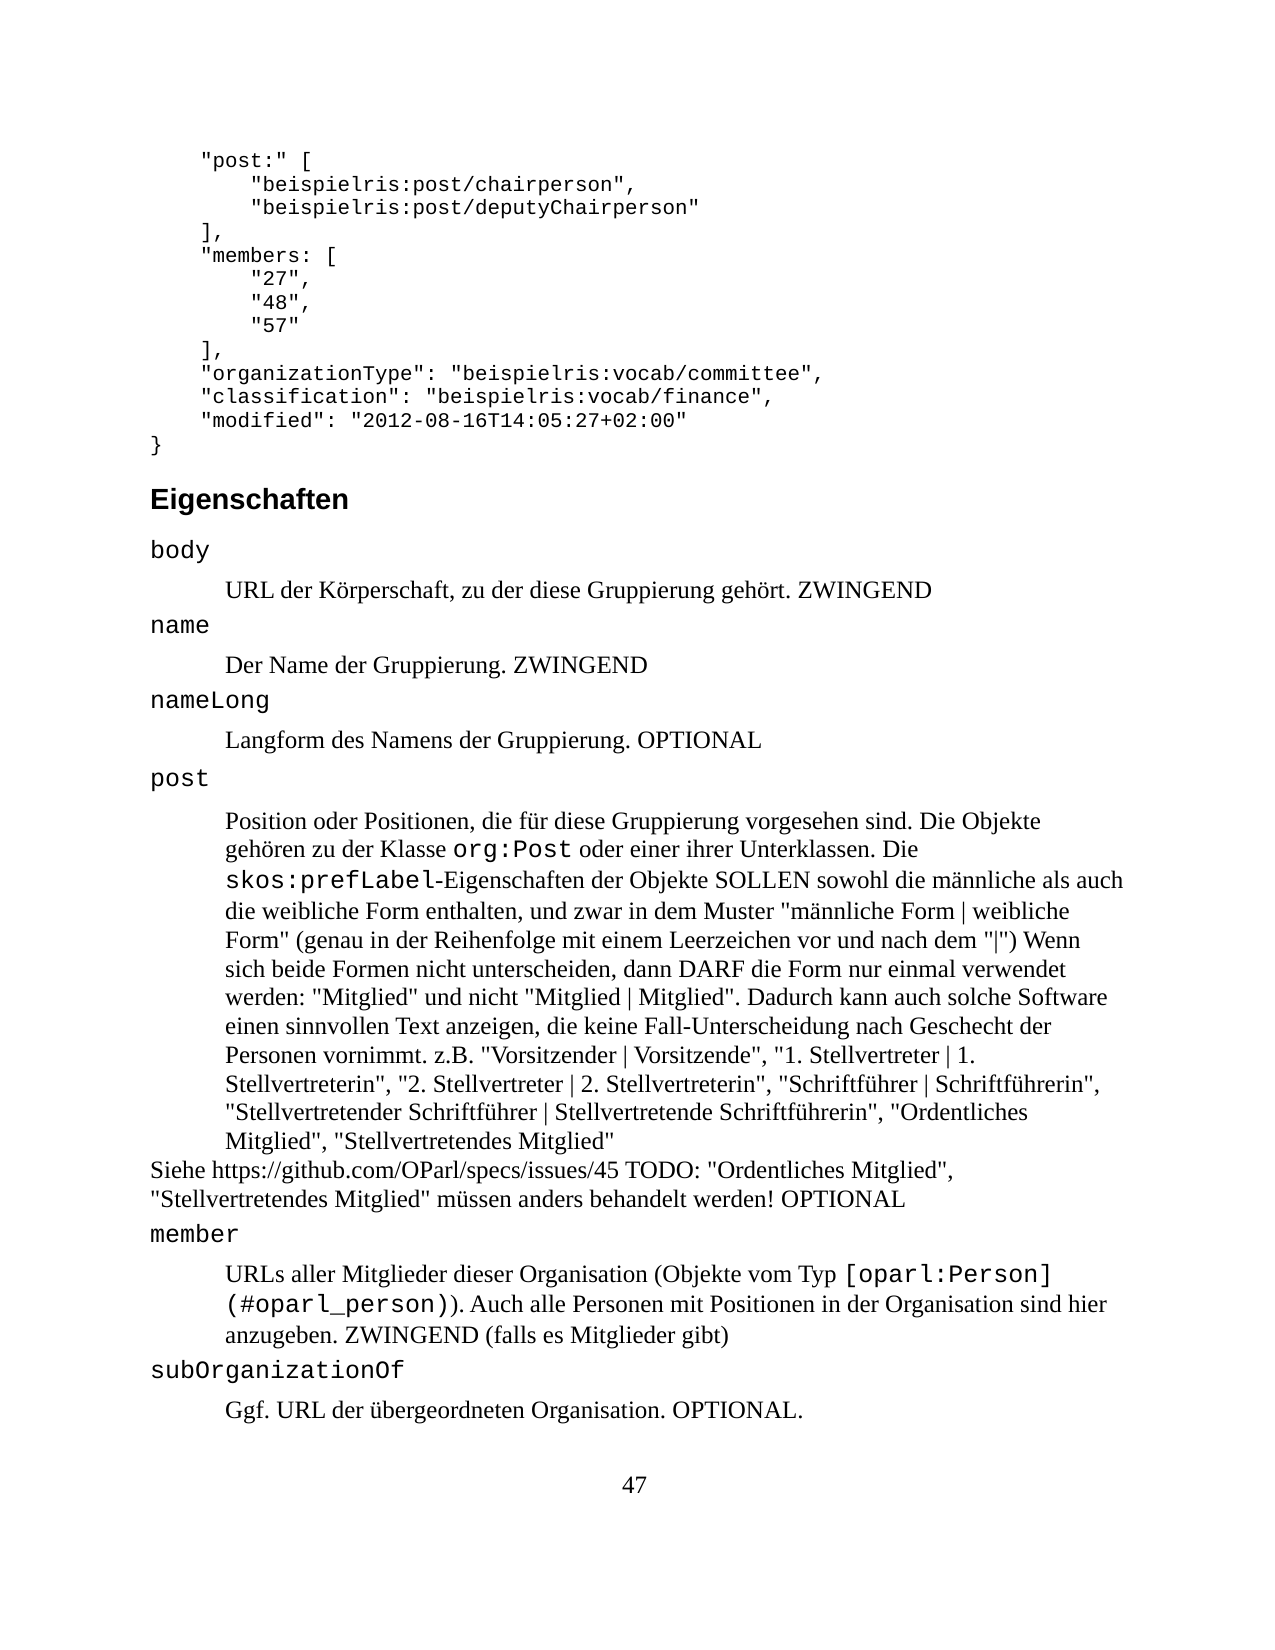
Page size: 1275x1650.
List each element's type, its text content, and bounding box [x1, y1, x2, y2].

text "members: [ [150, 244, 1125, 268]
text Langform des Namens der Gruppierung. OPTIONAL [225, 725, 1125, 753]
text subOrganizationOf [150, 1358, 1125, 1386]
text Siehe https://github.com/OParl/specs/issues/45 TODO: "Ordentliches Mitglied", "Stellvertretendes Mitglied" müssen anders behandelt werden! OPTIONAL [150, 1155, 1125, 1212]
text Position oder Positionen, die für diese Gruppierung vorgesehen sind. Die Objekte gehören zu der Klasse org:Post oder einer ihrer Unterklassen. Die skos:prefLabel-Eigenschaften der Objekte SOLLEN sowohl die männliche als auch die weibliche Form enthalten, und zwar in dem Muster "männliche Form | weibliche Form" (genau in der Reihenfolge mit einem Leerzeichen vor und nach dem "|") Wenn sich beide Formen nicht unterscheiden, dann DARF die Form nur einmal verwendet werden: "Mitglied" und nicht "Mitglied | Mitglied". Dadurch kann auch solche Software einen sinnvollen Text anzeigen, die keine Fall-Unterscheidung nach Geschecht der Personen vornimmt. z.B. "Vorsitzender | Vorsitzende", "1. Stellvertreter | 1. Stellvertreterin", "2. Stellvertreter | 2. Stellvertreterin", "Schriftführer | Schriftführerin", "Stellvertretender Schriftführer | Stellvertretende Schriftführerin", "Ordentliches Mitglied", "Stellvertretendes Mitglied" [225, 806, 1125, 1155]
text } [150, 434, 1125, 457]
text URL der Körperschaft, zu der diese Gruppierung gehört. ZWINGEND [225, 575, 1125, 603]
text URLs aller Mitglieder dieser Organisation (Objekte vom Typ [oparl:Person](#oparl_person)). Auch alle Personen mit Positionen in der Organisation sind hier anzugeben. ZWINGEND (falls es Mitglieder gibt) [225, 1259, 1125, 1349]
text "27", [150, 268, 1125, 292]
text Der Name der Gruppierung. ZWINGEND [225, 650, 1125, 678]
subtitle Eigenschaften [150, 482, 1125, 516]
text post [150, 765, 1125, 794]
text "classification": "beispielris:vocab/finance", [150, 386, 1125, 410]
text "modified": "2012-08-16T14:05:27+02:00" [150, 410, 1125, 434]
text "57" [150, 316, 1125, 339]
text body [150, 537, 1125, 566]
text "organizationType": "beispielris:vocab/committee", [150, 363, 1125, 386]
text "48", [150, 292, 1125, 316]
text Ggf. URL der übergeordneten Organisation. OPTIONAL. [225, 1395, 1125, 1424]
text nameLong [150, 687, 1125, 716]
text ], [150, 339, 1125, 363]
text ], [150, 221, 1125, 244]
text member [150, 1221, 1125, 1250]
text "beispielris:post/chairperson", [150, 174, 1125, 197]
text "beispielris:post/deputyChairperson" [150, 197, 1125, 221]
text "post:" [ [150, 150, 1125, 174]
text name [150, 612, 1125, 641]
